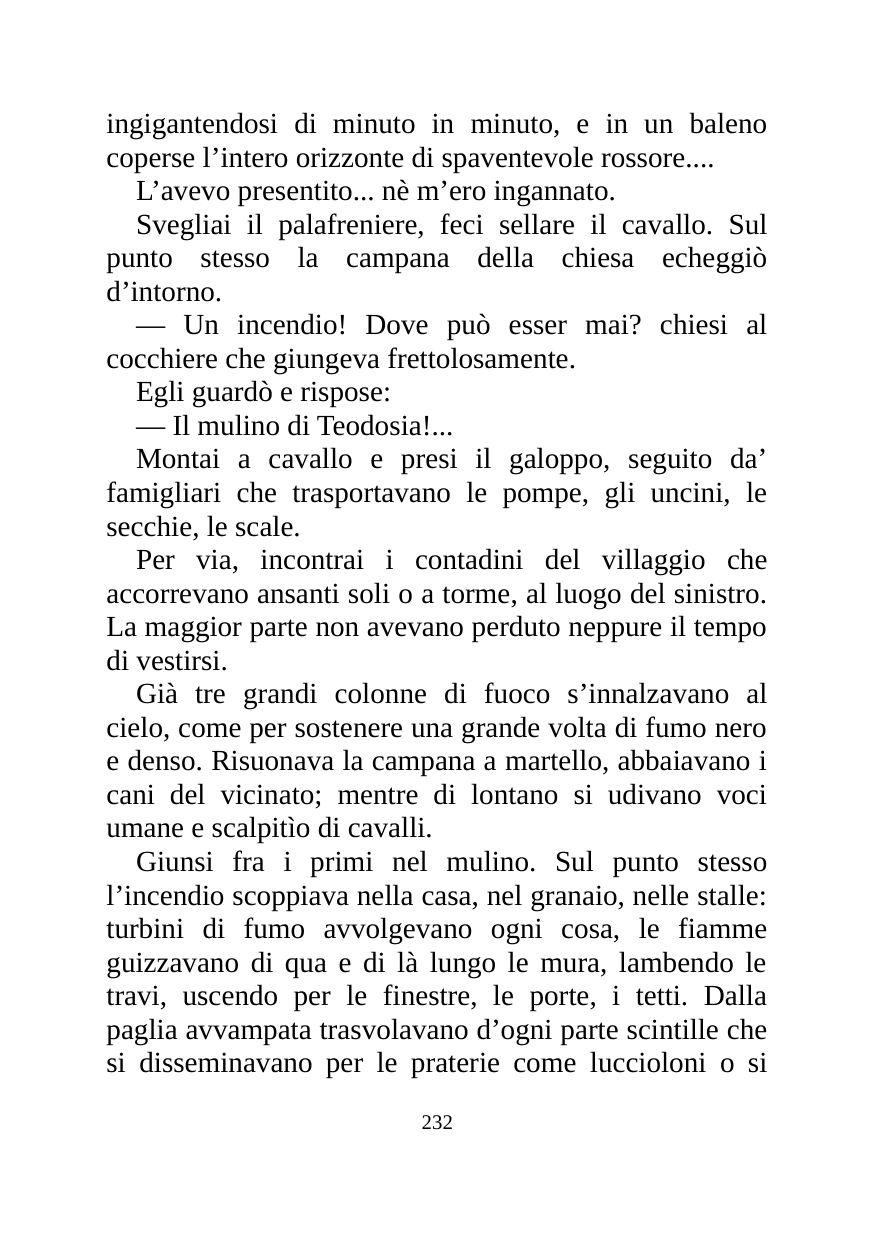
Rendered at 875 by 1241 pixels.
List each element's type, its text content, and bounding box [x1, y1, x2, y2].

text Per via, incontrai i contadini del villaggio che accorrevano ansanti soli o a torme, al luogo del sinistro. La maggior parte non avevano perduto neppure il tempo di vestirsi. [106, 542, 768, 676]
text Svegliai il palafreniere, feci sellare il cavallo. Sul punto stesso la campana della chiesa echeggiò d’intorno. [106, 207, 768, 307]
text — Il mulino di Teodosia!... [106, 408, 768, 442]
text — Un incendio! Dove può esser mai? chiesi al cocchiere che giungeva frettolosamente. [106, 307, 768, 374]
text L’avevo presentito... nè m’ero ingannato. [106, 173, 768, 207]
text Egli guardò e rispose: [106, 374, 768, 408]
text Giunsi fra i primi nel mulino. Sul punto stesso l’incendio scoppiava nella casa, nel granaio, nelle stalle: turbini di fumo avvolgevano ogni cosa, le fiamme guizzavano di qua e di là lungo le mura, lambendo le travi, uscendo per le finestre, le porte, i tetti. Dalla paglia avvampata trasvolavano d’ogni parte scintille che si disseminavano per le praterie come luccioloni o si [106, 844, 768, 1079]
text Montai a cavallo e presi il galoppo, seguito da’ famigliari che trasportavano le pompe, gli uncini, le secchie, le scale. [106, 442, 768, 542]
text Già tre grandi colonne di fuoco s’innalzavano al cielo, come per sostenere una grande volta di fumo nero e denso. Risuonava la campana a martello, abbaiavano i cani del vicinato; mentre di lontano si udivano voci umane e scalpitìo di cavalli. [106, 676, 768, 844]
text ingigantendosi di minuto in minuto, e in un baleno coperse l’intero orizzonte di spaventevole rossore.... [106, 106, 768, 173]
